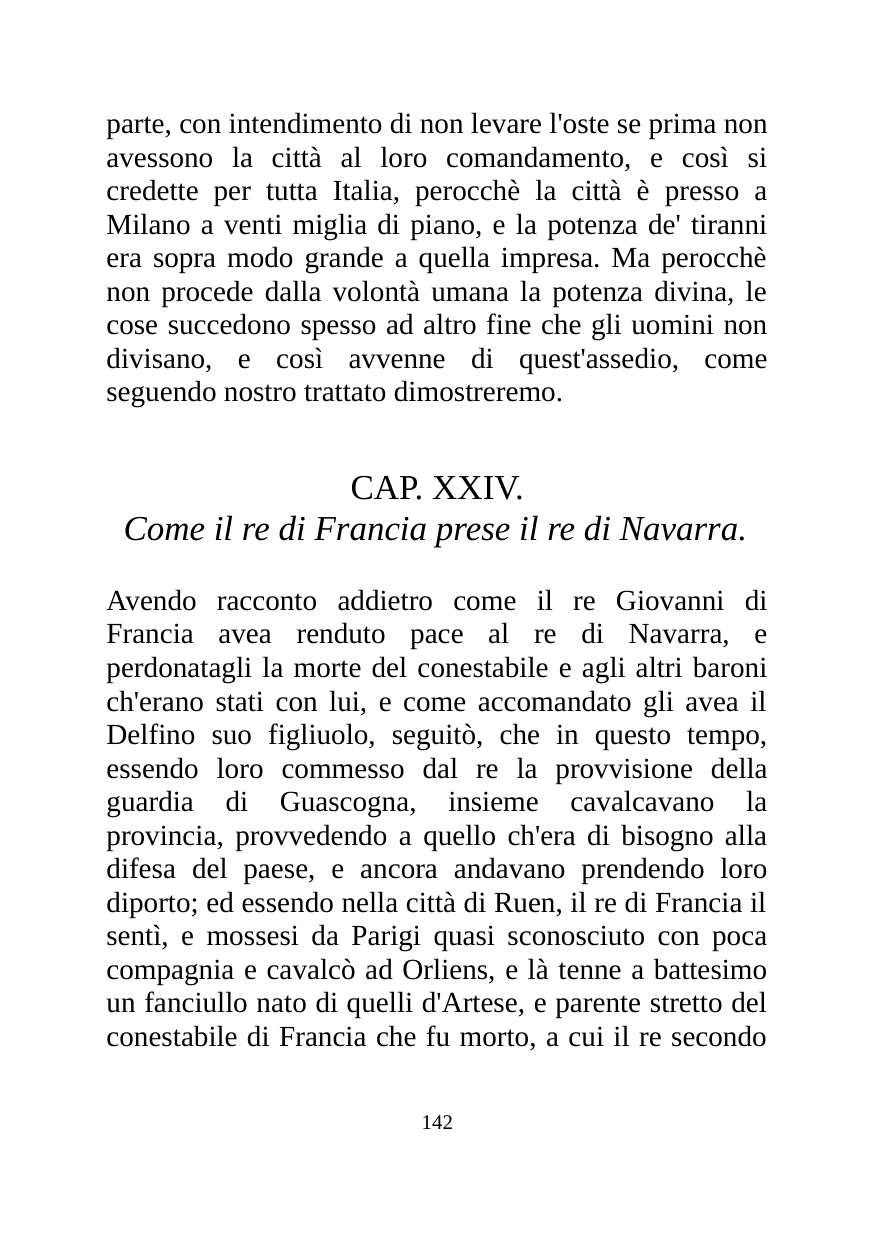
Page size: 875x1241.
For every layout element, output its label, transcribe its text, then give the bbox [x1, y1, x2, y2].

text parte, con intendimento di non levare l'oste se prima non avessono la città al loro comandamento, e così si credette per tutta Italia, perocchè la città è presso a Milano a venti miglia di piano, e la potenza de' tiranni era sopra modo grande a quella impresa. Ma perocchè non procede dalla volontà umana la potenza divina, le cose succedono spesso ad altro fine che gli uomini non divisano, e così avvenne di quest'assedio, come seguendo nostro trattato dimostreremo. [106, 106, 768, 408]
text Avendo racconto addietro come il re Giovanni di Francia avea renduto pace al re di Navarra, e perdonatagli la morte del conestabile e agli altri baroni ch'erano stati con lui, e come accomandato gli avea il Delfino suo figliuolo, seguitò, che in questo tempo, essendo loro commesso dal re la provvisione della guardia di Guascogna, insieme cavalcavano la provincia, provvedendo a quello ch'era di bisogno alla difesa del paese, e ancora andavano prendendo loro diporto; ed essendo nella città di Ruen, il re di Francia il sentì, e mossesi da Parigi quasi sconosciuto con poca compagnia e cavalcò ad Orliens, e là tenne a battesimo un fanciullo nato di quelli d'Artese, e parente stretto del conestabile di Francia che fu morto, a cui il re secondo [106, 583, 768, 1053]
subtitle CAP. XXIV. Come il re di Francia prese il re di Navarra. [106, 467, 768, 548]
